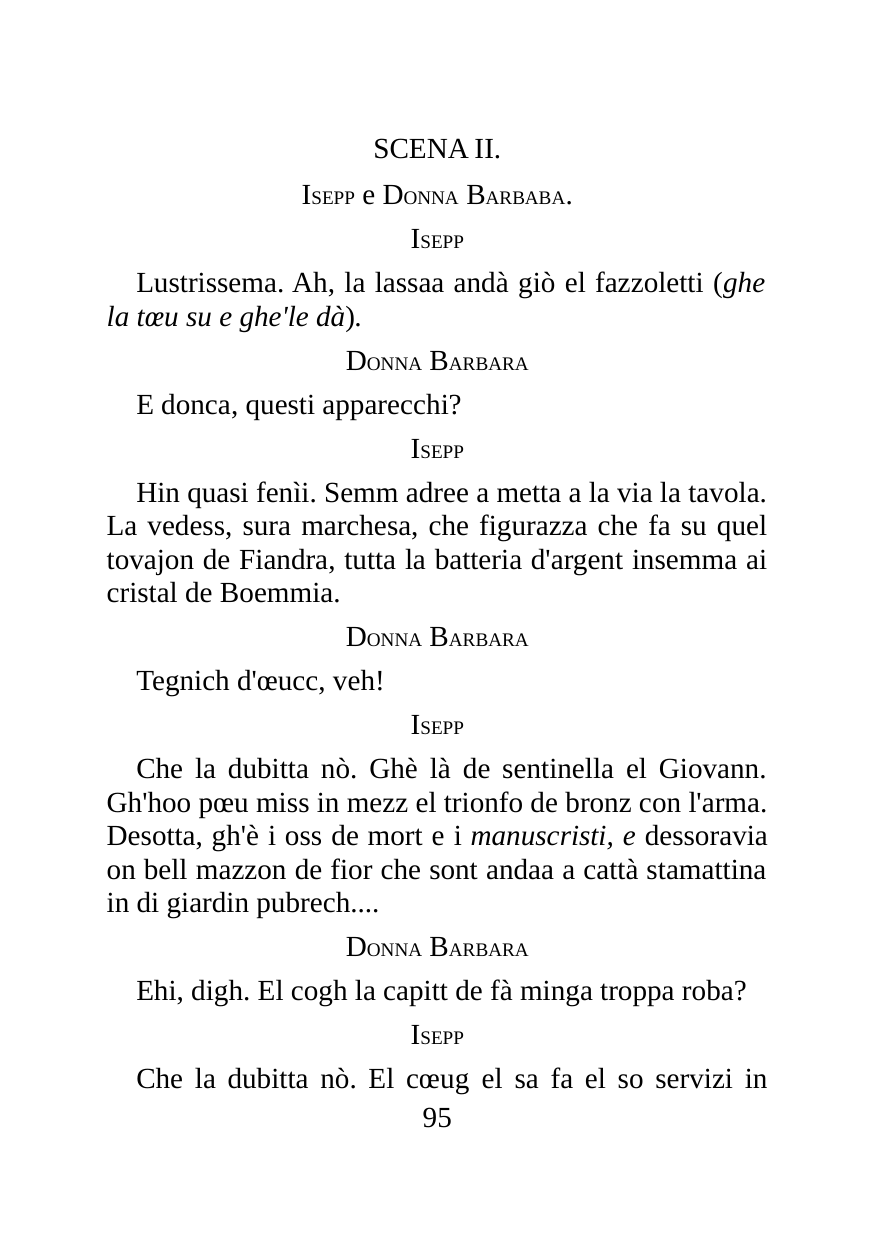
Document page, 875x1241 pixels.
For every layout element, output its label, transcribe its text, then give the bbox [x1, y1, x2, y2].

text Isepp [106, 1017, 768, 1051]
subtitle SCENA II. [106, 131, 768, 165]
text Tegnich d'œucc, veh! [106, 663, 768, 697]
text Ehi, digh. El cogh la capitt de fà minga troppa roba? [106, 973, 768, 1007]
text Isepp [106, 707, 768, 741]
text E donca, questi apparecchi? [106, 387, 768, 420]
text Che la dubitta nò. Ghè là de sentinella el Giovann. Gh'hoo pœu miss in mezz el trionfo de bronz con l'arma. Desotta, gh'è i oss de mort e i manuscristi, e dessoravia on bell mazzon de fior che sont andaa a cattà stamattina in di giardin pubrech.... [106, 751, 768, 919]
text Isepp [106, 221, 768, 255]
text Donna Barbara [106, 929, 768, 963]
text Che la dubitta nò. El cœug el sa fa el so servizi in [106, 1061, 768, 1095]
text Lustrissema. Ah, la lassaa andà giò el fazzoletti (ghe la tœu su e ghe'le dà). [106, 265, 768, 332]
text Hin quasi fenìi. Semm adree a metta a la via la tavola. La vedess, sura marchesa, che figurazza che fa su quel tovajon de Fiandra, tutta la batteria d'argent insemma ai cristal de Boemmia. [106, 475, 768, 609]
text Isepp [106, 431, 768, 464]
text Isepp e Donna Barbaba. [106, 177, 768, 211]
text Donna Barbara [106, 343, 768, 376]
text Donna Barbara [106, 619, 768, 653]
